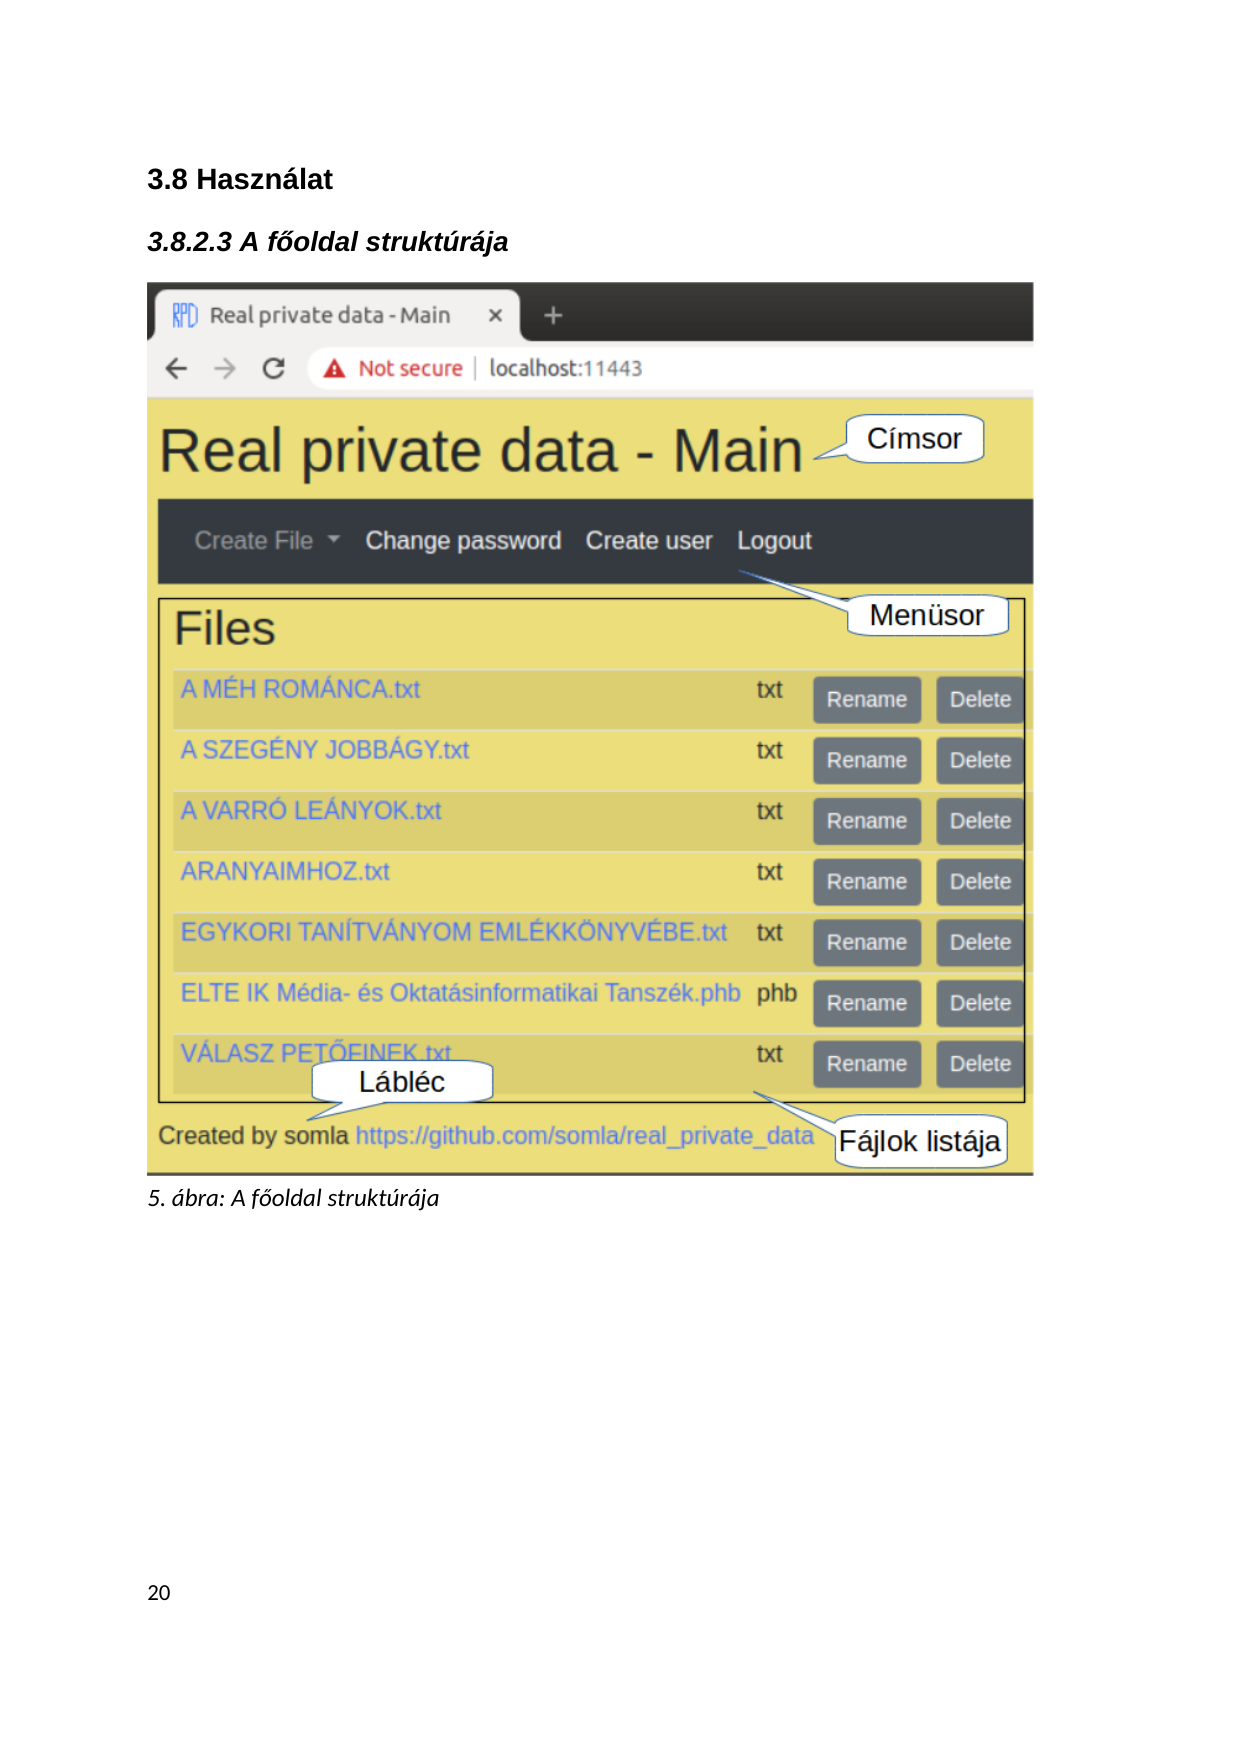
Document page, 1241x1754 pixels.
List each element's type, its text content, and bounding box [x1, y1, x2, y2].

text 5. ábra: A főoldal struktúrája [147, 1176, 1033, 1213]
picture [147, 282, 1034, 1176]
subtitle A főoldal struktúrája [147, 225, 1033, 257]
